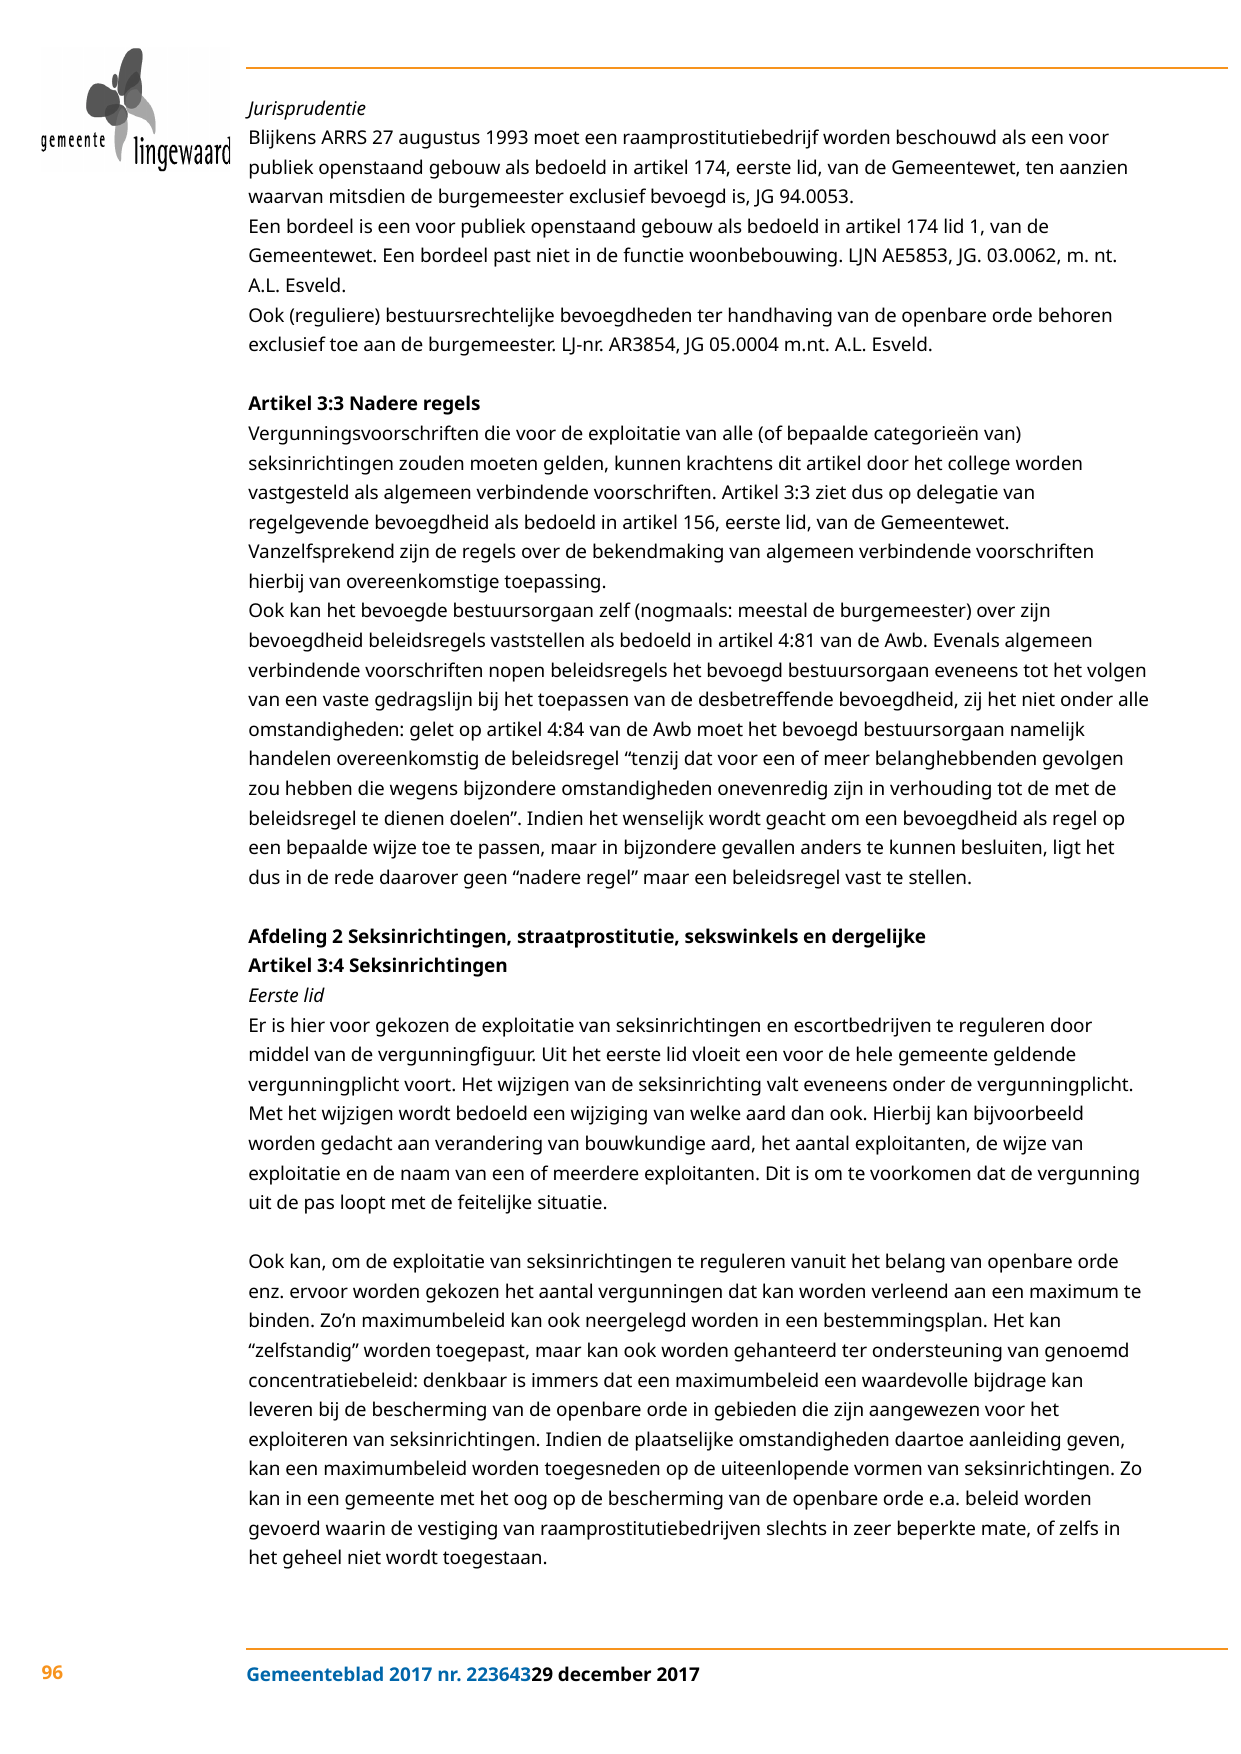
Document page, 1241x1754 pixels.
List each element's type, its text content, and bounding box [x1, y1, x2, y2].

text Eerste lid [248, 982, 1152, 1008]
text Artikel 3:4 Seksinrichtingen [248, 953, 1152, 978]
text Blijkens ARRS 27 augustus 1993 moet een raamprostitutiebedrijf worden beschouwd als een voor publiek openstaand gebouw als bedoeld in artikel 174, eerste lid, van de Gemeentewet, ten aanzien waarvan mitsdien de burgemeester exclusief bevoegd is, JG 94.0053. [248, 124, 1152, 209]
text Er is hier voor gekozen de exploitatie van seksinrichtingen en escortbedrijven te reguleren door middel van de vergunningfiguur. Uit het eerste lid vloeit een voor de hele gemeente geldende vergunningplicht voort. Het wijzigen van de seksinrichting valt eveneens onder de vergunningplicht. Met het wijzigen wordt bedoeld een wijziging van welke aard dan ook. Hierbij kan bijvoorbeeld worden gedacht aan verandering van bouwkundige aard, het aantal exploitanten, de wijze van exploitatie en de naam van een of meerdere exploitanten. Dit is om te voorkomen dat de vergunning uit de pas loopt met de feitelijke situatie. [248, 1012, 1152, 1215]
picture [41, 47, 231, 172]
text Artikel 3:3 Nadere regels [248, 391, 1152, 416]
text Ook (reguliere) bestuursrechtelijke bevoegdheden ter handhaving van de openbare orde behoren exclusief toe aan de burgemeester. LJ-nr. AR3854, JG 05.0004 m.nt. A.L. Esveld. [248, 302, 1152, 357]
text Afdeling 2 Seksinrichtingen, straatprostitutie, sekswinkels en dergelijke [248, 923, 1152, 949]
text Jurisprudentie [248, 95, 1152, 121]
text Ook kan het bevoegde bestuursorgaan zelf (nogmaals: meestal de burgemeester) over zijn bevoegdheid beleidsregels vaststellen als bedoeld in artikel 4:81 van de Awb. Evenals algemeen verbindende voorschriften nopen beleidsregels het bevoegd bestuursorgaan eveneens tot het volgen van een vaste gedragslijn bij het toepassen van de desbetreffende bevoegdheid, zij het niet onder alle omstandigheden: gelet op artikel 4:84 van de Awb moet het bevoegd bestuursorgaan namelijk handelen overeenkomstig de beleidsregel “tenzij dat voor een of meer belanghebbenden gevolgen zou hebben die wegens bijzondere omstandigheden onevenredig zijn in verhouding tot de met de beleidsregel te dienen doelen”. Indien het wenselijk wordt geacht om een bevoegdheid als regel op een bepaalde wijze toe te passen, maar in bijzondere gevallen anders te kunnen besluiten, ligt het dus in de rede daarover geen “nadere regel” maar een beleidsregel vast te stellen. [248, 598, 1152, 890]
text Vergunningsvoorschriften die voor de exploitatie van alle (of bepaalde categorieën van) seksinrichtingen zouden moeten gelden, kunnen krachtens dit artikel door het college worden vastgesteld als algemeen verbindende voorschriften. Artikel 3:3 ziet dus op delegatie van regelgevende bevoegdheid als bedoeld in artikel 156, eerste lid, van de Gemeentewet. Vanzelfsprekend zijn de regels over de bekendmaking van algemeen verbindende voorschriften hierbij van overeenkomstige toepassing. [248, 420, 1152, 594]
text Ook kan, om de exploitatie van seksinrichtingen te reguleren vanuit het belang van openbare orde enz. ervoor worden gekozen het aantal vergunningen dat kan worden verleend aan een maximum te binden. Zo’n maximumbeleid kan ook neergelegd worden in een bestemmingsplan. Het kan “zelfstandig” worden toegepast, maar kan ook worden gehanteerd ter ondersteuning van genoemd concentratiebeleid: denkbaar is immers dat een maximumbeleid een waardevolle bijdrage kan leveren bij de bescherming van de openbare orde in gebieden die zijn aangewezen voor het exploiteren van seksinrichtingen. Indien de plaatselijke omstandigheden daartoe aanleiding geven, kan een maximumbeleid worden toegesneden op de uiteenlopende vormen van seksinrichtingen. Zo kan in een gemeente met het oog op de bescherming van de openbare orde e.a. beleid worden gevoerd waarin de vestiging van raamprostitutiebedrijven slechts in zeer beperkte mate, of zelfs in het geheel niet wordt toegestaan. [248, 1248, 1152, 1570]
text Een bordeel is een voor publiek openstaand gebouw als bedoeld in artikel 174 lid 1, van de Gemeentewet. Een bordeel past niet in de functie woonbebouwing. LJN AE5853, JG. 03.0062, m. nt. A.L. Esveld. [248, 213, 1152, 298]
